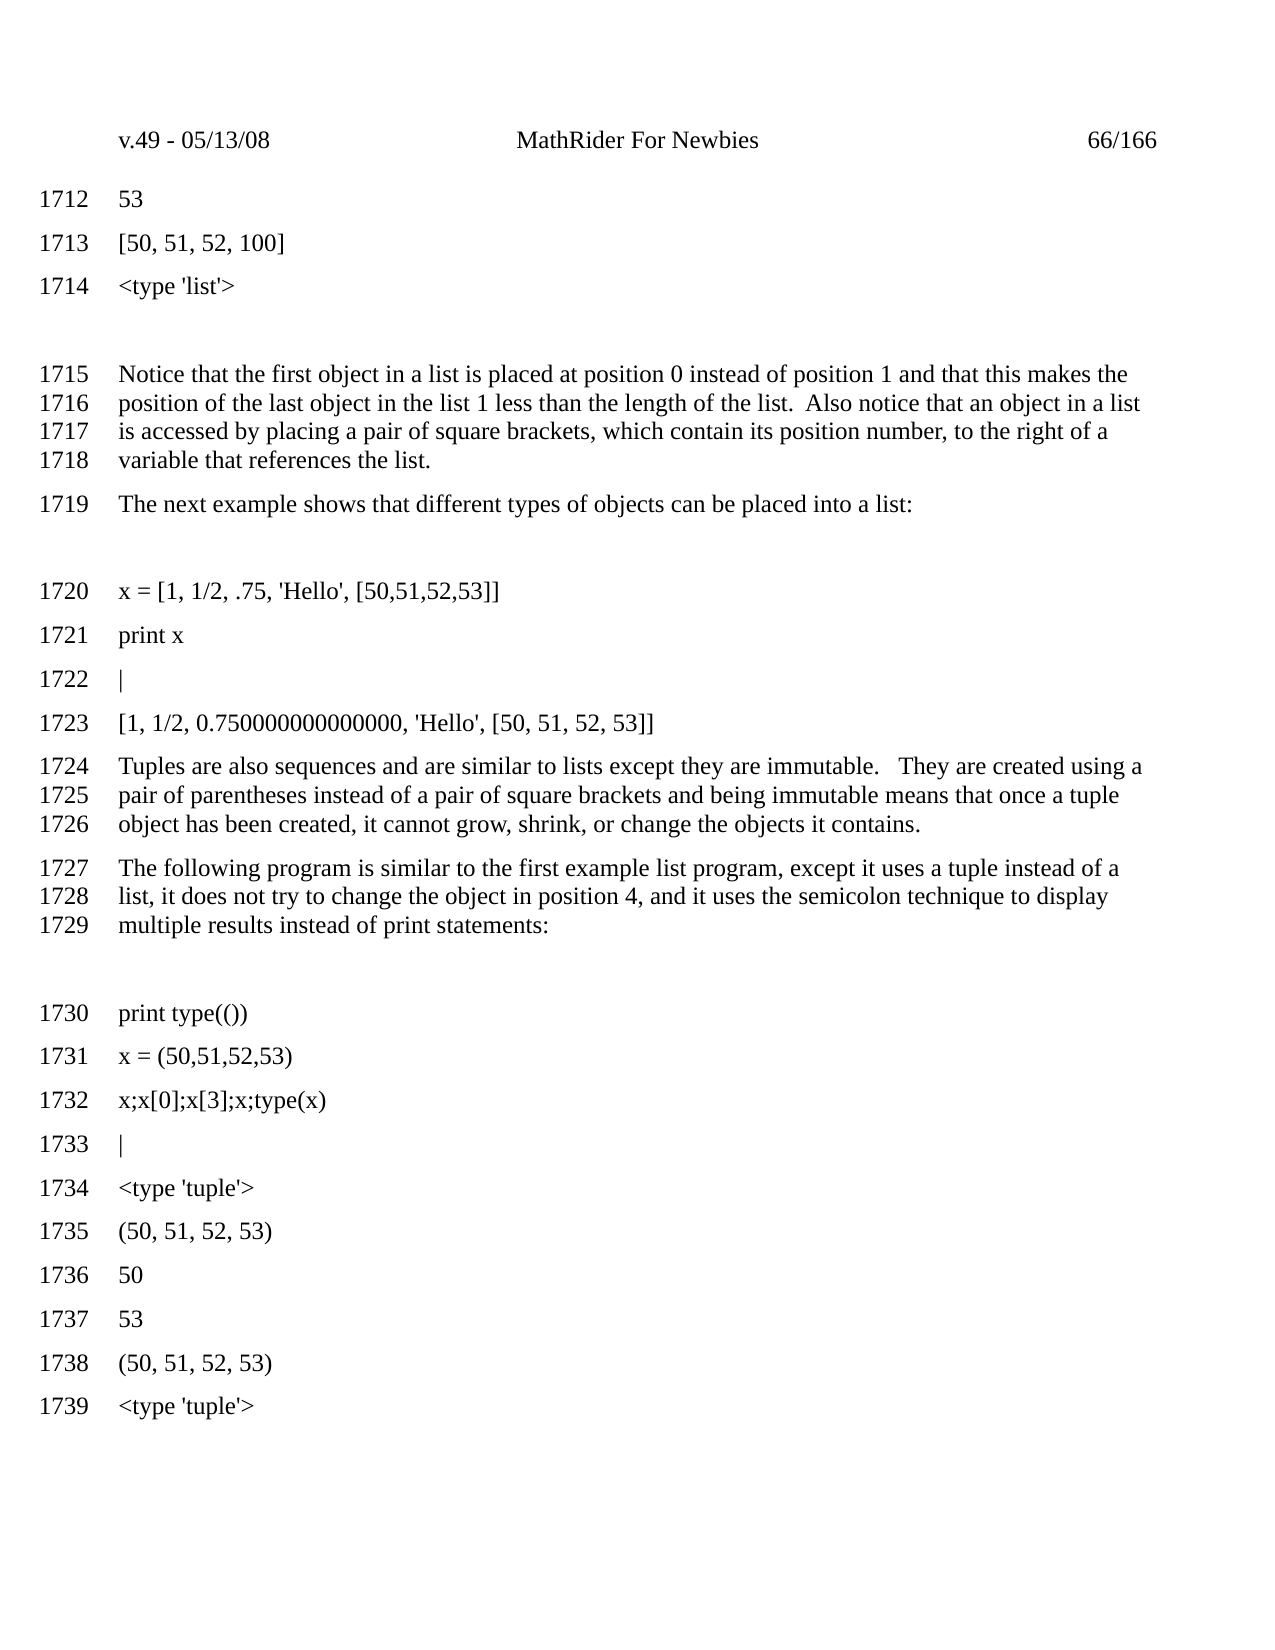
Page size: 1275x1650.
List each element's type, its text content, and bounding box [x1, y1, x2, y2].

text [1, 1/2, 0.750000000000000, 'Hello', [50, 51, 52, 53]] [118, 708, 1157, 736]
text <type 'tuple'> [118, 1391, 1157, 1420]
text print type(()) [118, 998, 1157, 1026]
text x = (50,51,52,53) [118, 1041, 1157, 1070]
text | [118, 664, 1157, 693]
text | [118, 1129, 1157, 1158]
text 53 [118, 184, 1157, 213]
text <type 'tuple'> [118, 1173, 1157, 1201]
text Notice that the first object in a list is placed at position 0 instead of position 1 and that this makes the position of the last object in the list 1 less than the length of the list. Also notice that an object in a list is accessed by placing a pair of square brackets, which contain its position number, to the right of a variable that references the list. [118, 359, 1157, 474]
text Tuples are also sequences and are similar to lists except they are immutable. They are created using a pair of parentheses instead of a pair of square brackets and being immutable means that once a tuple object has been created, it cannot grow, shrink, or change the objects it contains. [118, 751, 1157, 838]
text <type 'list'> [118, 271, 1157, 300]
text The next example shows that different types of objects can be placed into a list: [118, 489, 1157, 518]
text [50, 51, 52, 100] [118, 228, 1157, 256]
text (50, 51, 52, 53) [118, 1216, 1157, 1245]
text 53 [118, 1304, 1157, 1333]
text x = [1, 1/2, .75, 'Hello', [50,51,52,53]] [118, 576, 1157, 605]
text x;x[0];x[3];x;type(x) [118, 1085, 1157, 1114]
text print x [118, 620, 1157, 649]
text 50 [118, 1260, 1157, 1289]
text (50, 51, 52, 53) [118, 1348, 1157, 1376]
text The following program is similar to the first example list program, except it uses a tuple instead of a list, it does not try to change the object in position 4, and it uses the semicolon technique to display multiple results instead of print statements: [118, 853, 1157, 939]
